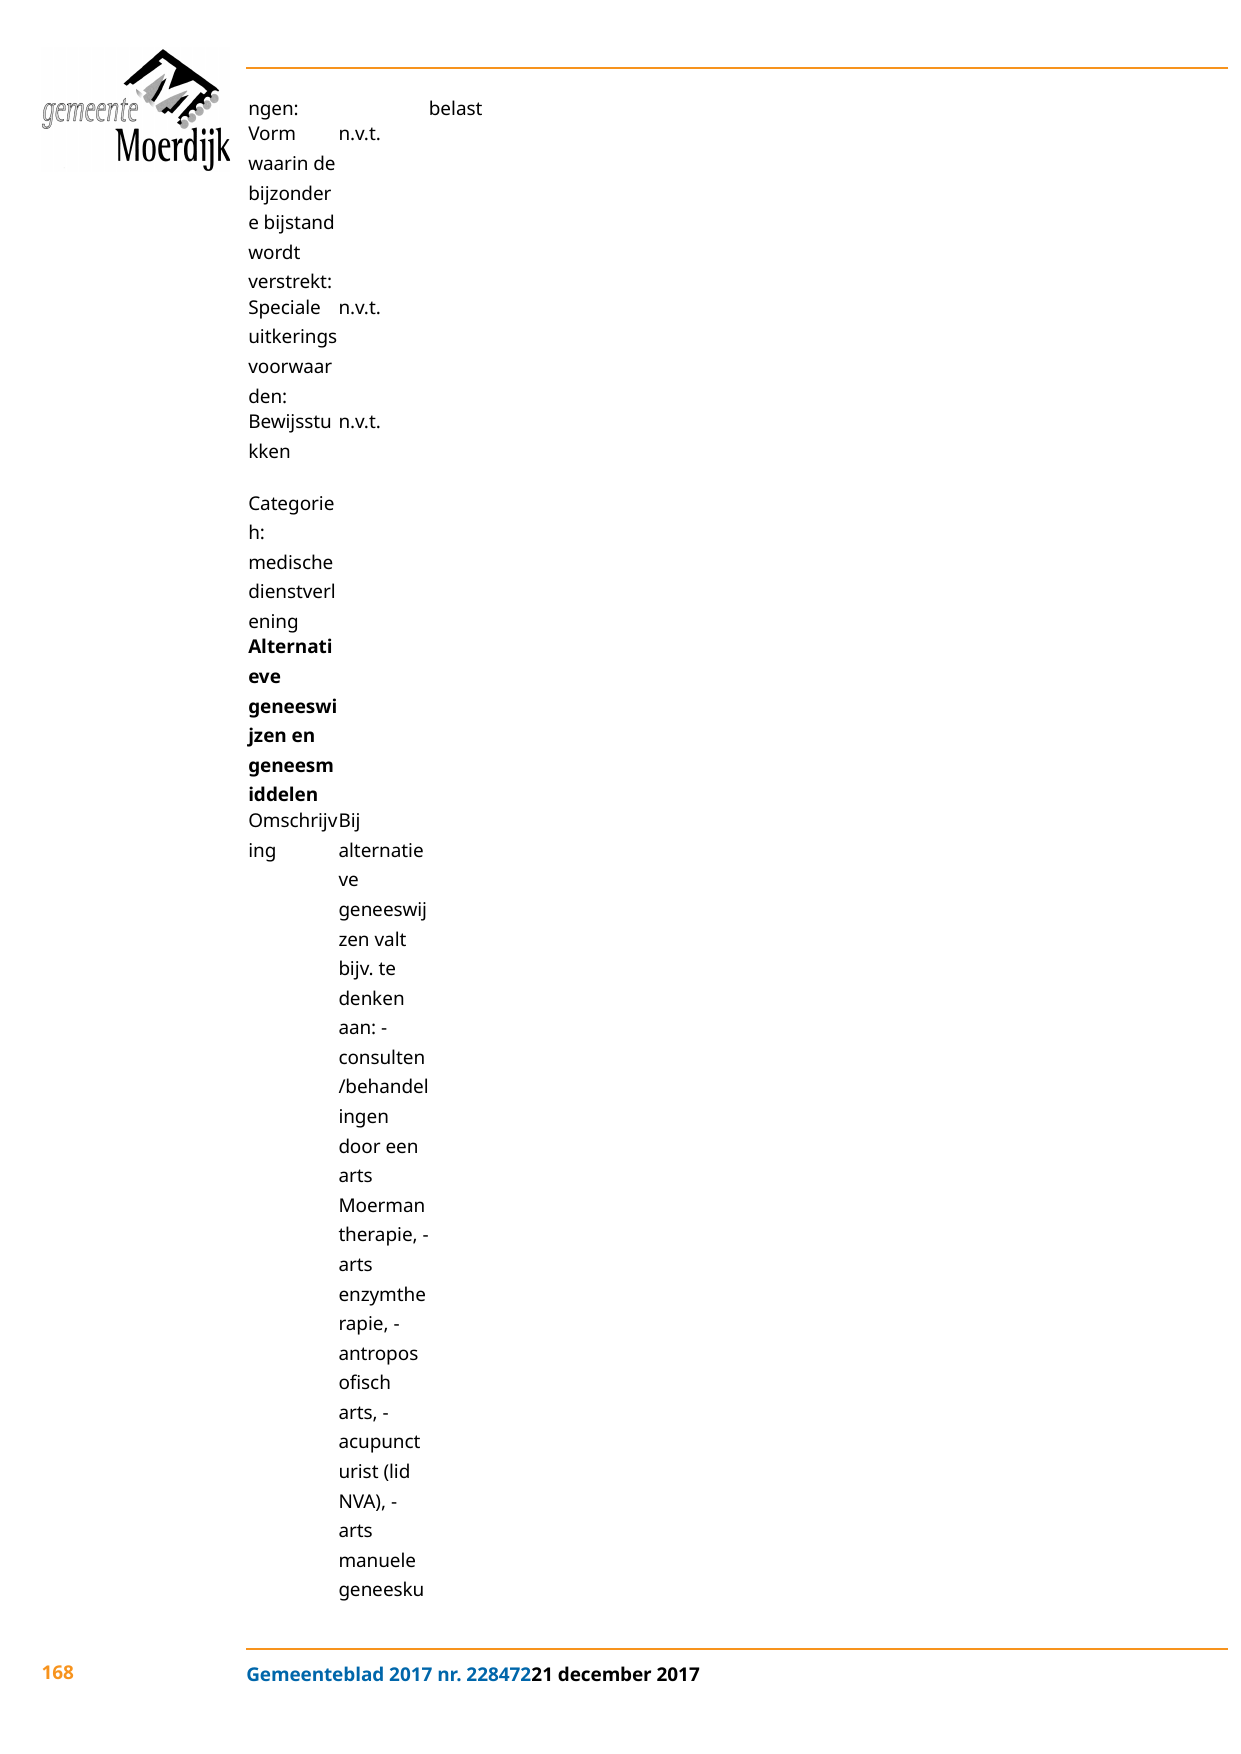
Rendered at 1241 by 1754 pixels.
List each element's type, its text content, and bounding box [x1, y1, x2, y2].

table_cell [338, 490, 429, 634]
table_cell [338, 464, 429, 490]
table_cell Bij alternatieve geneeswijzen valt bijv. te denken aan: - consulten/behandelingen door een arts Moermantherapie, - arts enzymtherapie, - antroposofisch arts, - acupuncturist (lid NVA), - arts manuele geneesku [338, 808, 429, 1602]
table_cell [519, 95, 609, 121]
table_cell [338, 634, 429, 807]
table_cell n.v.t. [338, 409, 429, 464]
table_cell n.v.t. [338, 121, 429, 294]
table_cell Categorie h: medische dienstverlening [248, 490, 338, 634]
table_cell Bewijsstukken [248, 409, 338, 464]
table_cell Alternatieve geneeswijzen en geneesmiddelen [248, 634, 338, 807]
picture [41, 47, 231, 172]
table_cell Speciale uitkeringsvoorwaarden: [248, 294, 338, 409]
table_cell ngen: [248, 95, 338, 121]
table_cell [338, 95, 429, 121]
table_cell Vorm waarin de bijzondere bijstand wordt verstrekt: [248, 121, 338, 294]
table_cell Omschrijving [248, 808, 338, 1602]
table_cell belast [429, 95, 519, 121]
table_cell [248, 464, 338, 490]
table_cell n.v.t. [338, 294, 429, 409]
